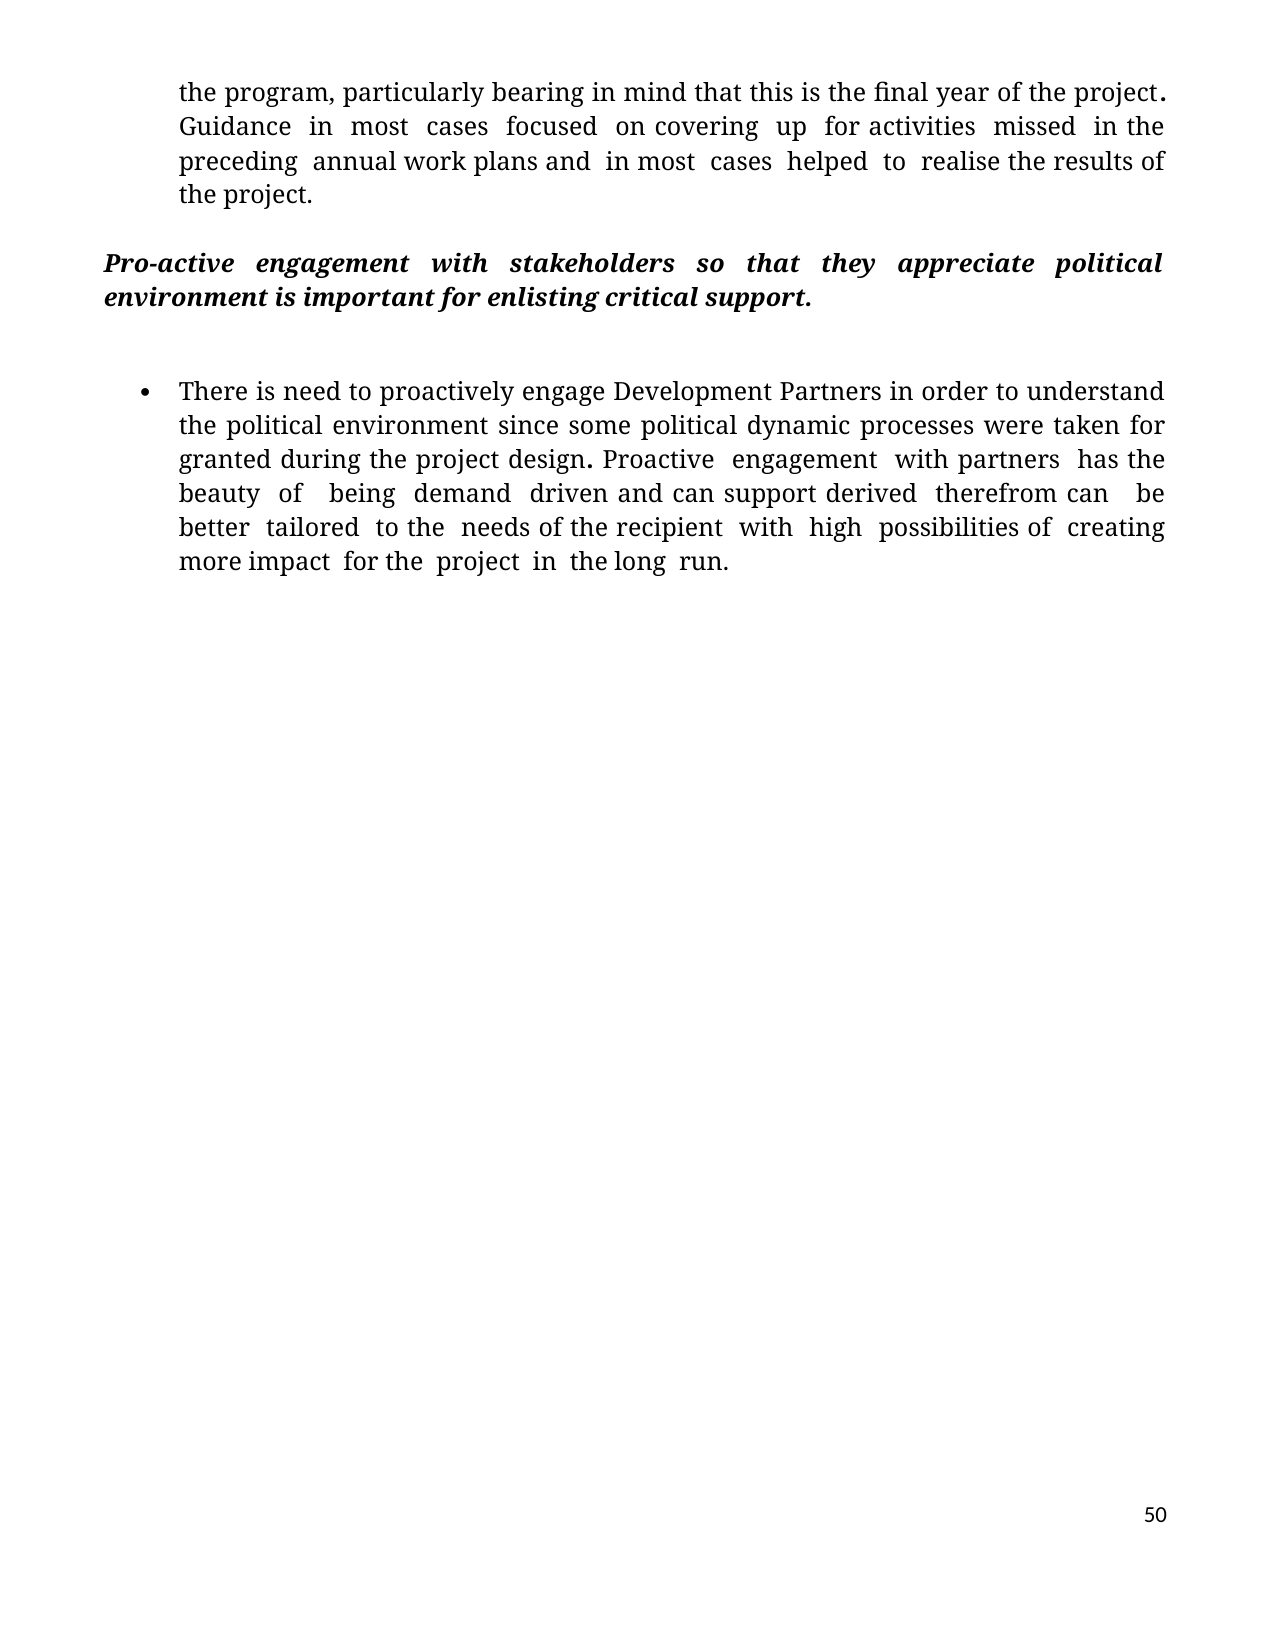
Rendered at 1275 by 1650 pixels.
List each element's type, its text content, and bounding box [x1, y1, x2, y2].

text Pro-active engagement with stakeholders so that they appreciate political environment is important for enlisting critical support. [103, 245, 1167, 313]
list the program, particularly bearing in mind that this is the final year of the project. Guidance in most cases focused on covering up for activities missed in the preceding annual work plans and in most cases helped to realise the results of the project. [141, 75, 1167, 211]
list There is need to proactively engage Development Partners in order to understand the political environment since some political dynamic processes were taken for granted during the project design. Proactive engagement with partners has the beauty of being demand driven and can support derived therefrom can be better tailored to the needs of the recipient with high possibilities of creating more impact for the project in the long run. [141, 373, 1167, 578]
